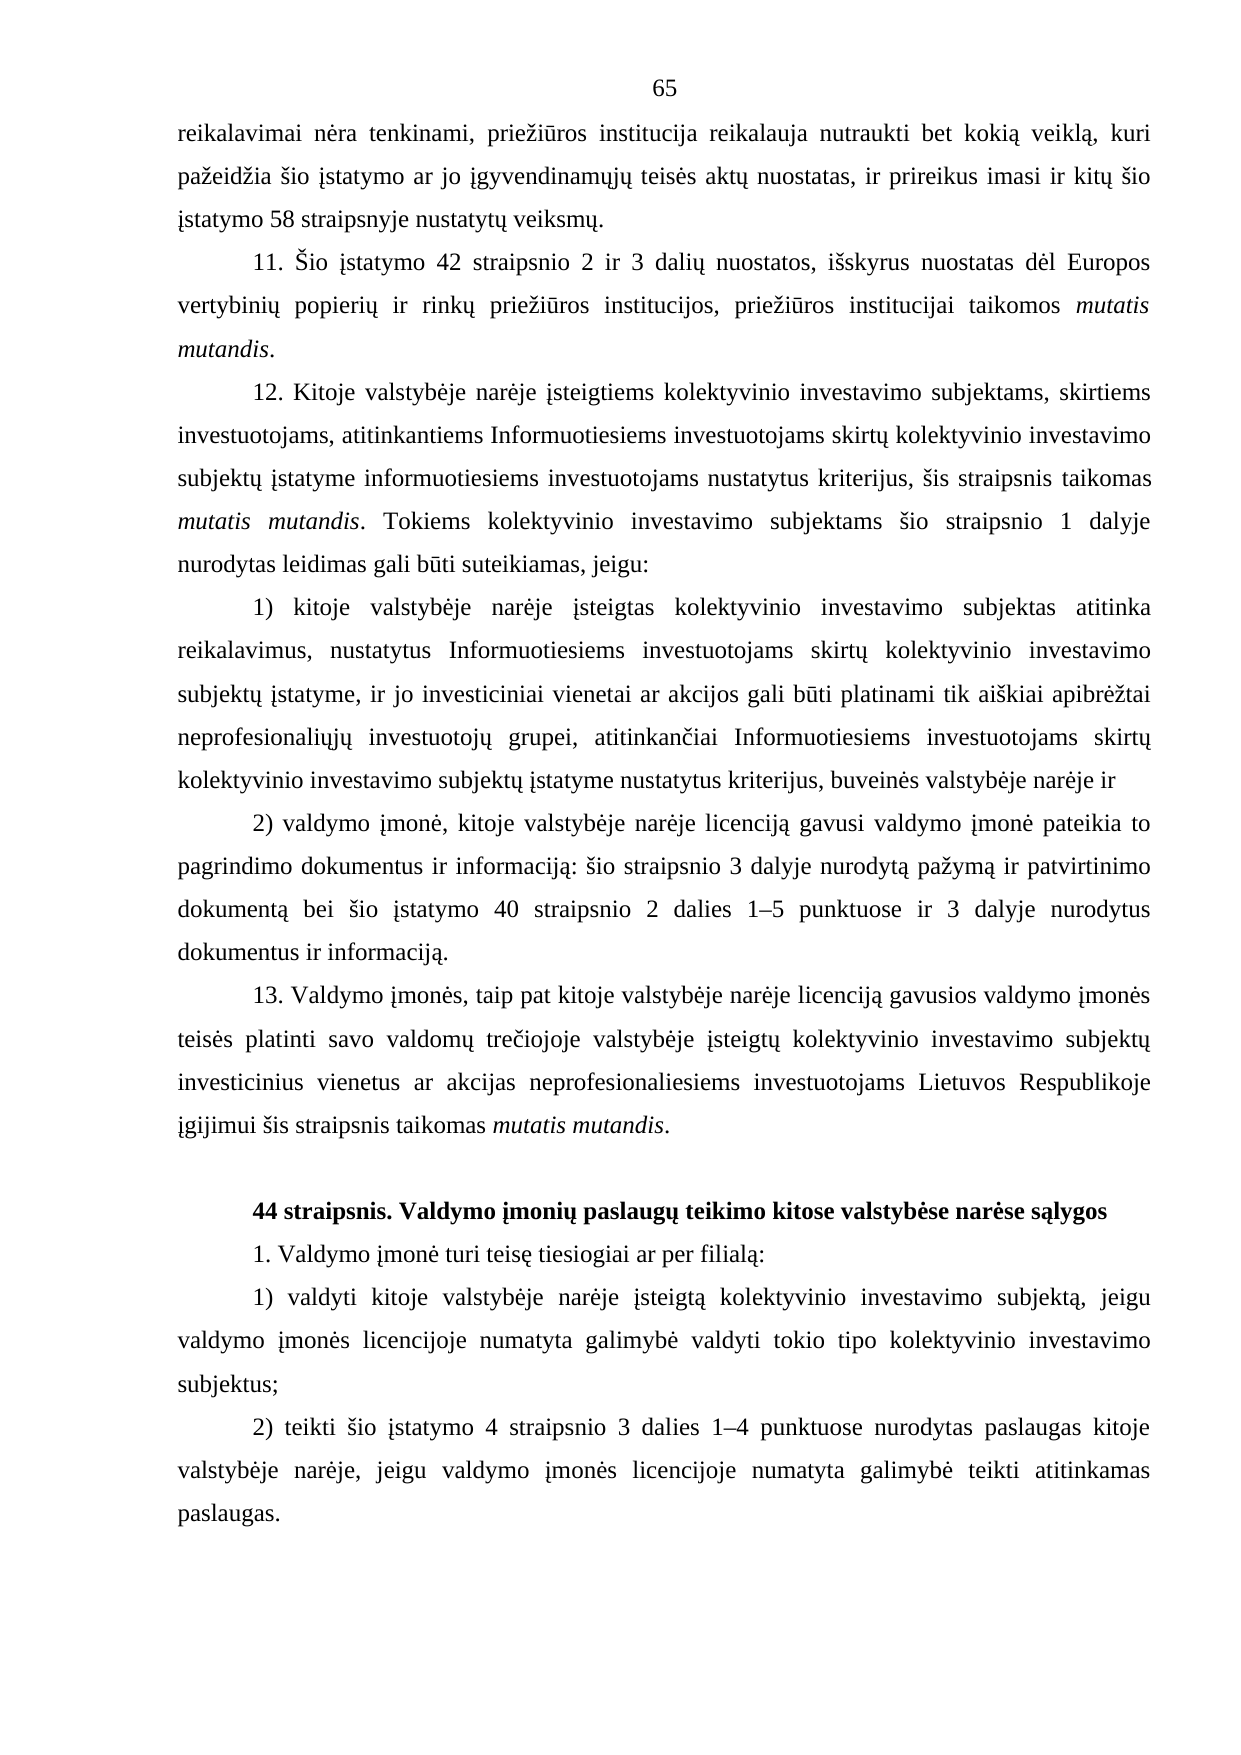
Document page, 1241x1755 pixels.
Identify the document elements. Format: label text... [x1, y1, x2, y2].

text reikalavimai nėra tenkinami, priežiūros institucija reikalauja nutraukti bet kokią veiklą, kuri pažeidžia šio įstatymo ar jo įgyvendinamųjų teisės aktų nuostatas, ir prireikus imasi ir kitų šio įstatymo 58 straipsnyje nustatytų veiksmų. [177, 118, 1152, 233]
text 12. Kitoje valstybėje narėje įsteigtiems kolektyvinio investavimo subjektams, skirtiems investuotojams, atitinkantiems Informuotiesiems investuotojams skirtų kolektyvinio investavimo subjektų įstatyme informuotiesiems investuotojams nustatytus kriterijus, šis straipsnis taikomas mutatis mutandis. Tokiems kolektyvinio investavimo subjektams šio straipsnio 1 dalyje nurodytas leidimas gali būti suteikiamas, jeigu: [177, 377, 1152, 578]
text 1) valdyti kitoje valstybėje narėje įsteigtą kolektyvinio investavimo subjektą, jeigu valdymo įmonės licencijoje numatyta galimybė valdyti tokio tipo kolektyvinio investavimo subjektus; [177, 1282, 1152, 1397]
text 1. Valdymo įmonė turi teisę tiesiogiai ar per filialą: [177, 1239, 1152, 1268]
text 11. Šio įstatymo 42 straipsnio 2 ir 3 dalių nuostatos, išskyrus nuostatas dėl Europos vertybinių popierių ir rinkų priežiūros institucijos, priežiūros institucijai taikomos mutatis mutandis. [177, 247, 1152, 362]
text 13. Valdymo įmonės, taip pat kitoje valstybėje narėje licenciją gavusios valdymo įmonės teisės platinti savo valdomų trečiojoje valstybėje įsteigtų kolektyvinio investavimo subjektų investicinius vienetus ar akcijas neprofesionaliesiems investuotojams Lietuvos Respublikoje įgijimui šis straipsnis taikomas mutatis mutandis. [177, 981, 1152, 1139]
text 2) valdymo įmonė, kitoje valstybėje narėje licenciją gavusi valdymo įmonė pateikia to pagrindimo dokumentus ir informaciją: šio straipsnio 3 dalyje nurodytą pažymą ir patvirtinimo dokumentą bei šio įstatymo 40 straipsnio 2 dalies 1–5 punktuose ir 3 dalyje nurodytus dokumentus ir informaciją. [177, 808, 1152, 966]
text 44 straipsnis. Valdymo įmonių paslaugų teikimo kitose valstybėse narėse sąlygos [177, 1196, 1152, 1225]
text 1) kitoje valstybėje narėje įsteigtas kolektyvinio investavimo subjektas atitinka reikalavimus, nustatytus Informuotiesiems investuotojams skirtų kolektyvinio investavimo subjektų įstatyme, ir jo investiciniai vienetai ar akcijos gali būti platinami tik aiškiai apibrėžtai neprofesionaliųjų investuotojų grupei, atitinkančiai Informuotiesiems investuotojams skirtų kolektyvinio investavimo subjektų įstatyme nustatytus kriterijus, buveinės valstybėje narėje ir [177, 592, 1152, 794]
text 2) teikti šio įstatymo 4 straipsnio 3 dalies 1–4 punktuose nurodytas paslaugas kitoje valstybėje narėje, jeigu valdymo įmonės licencijoje numatyta galimybė teikti atitinkamas paslaugas. [177, 1412, 1152, 1527]
